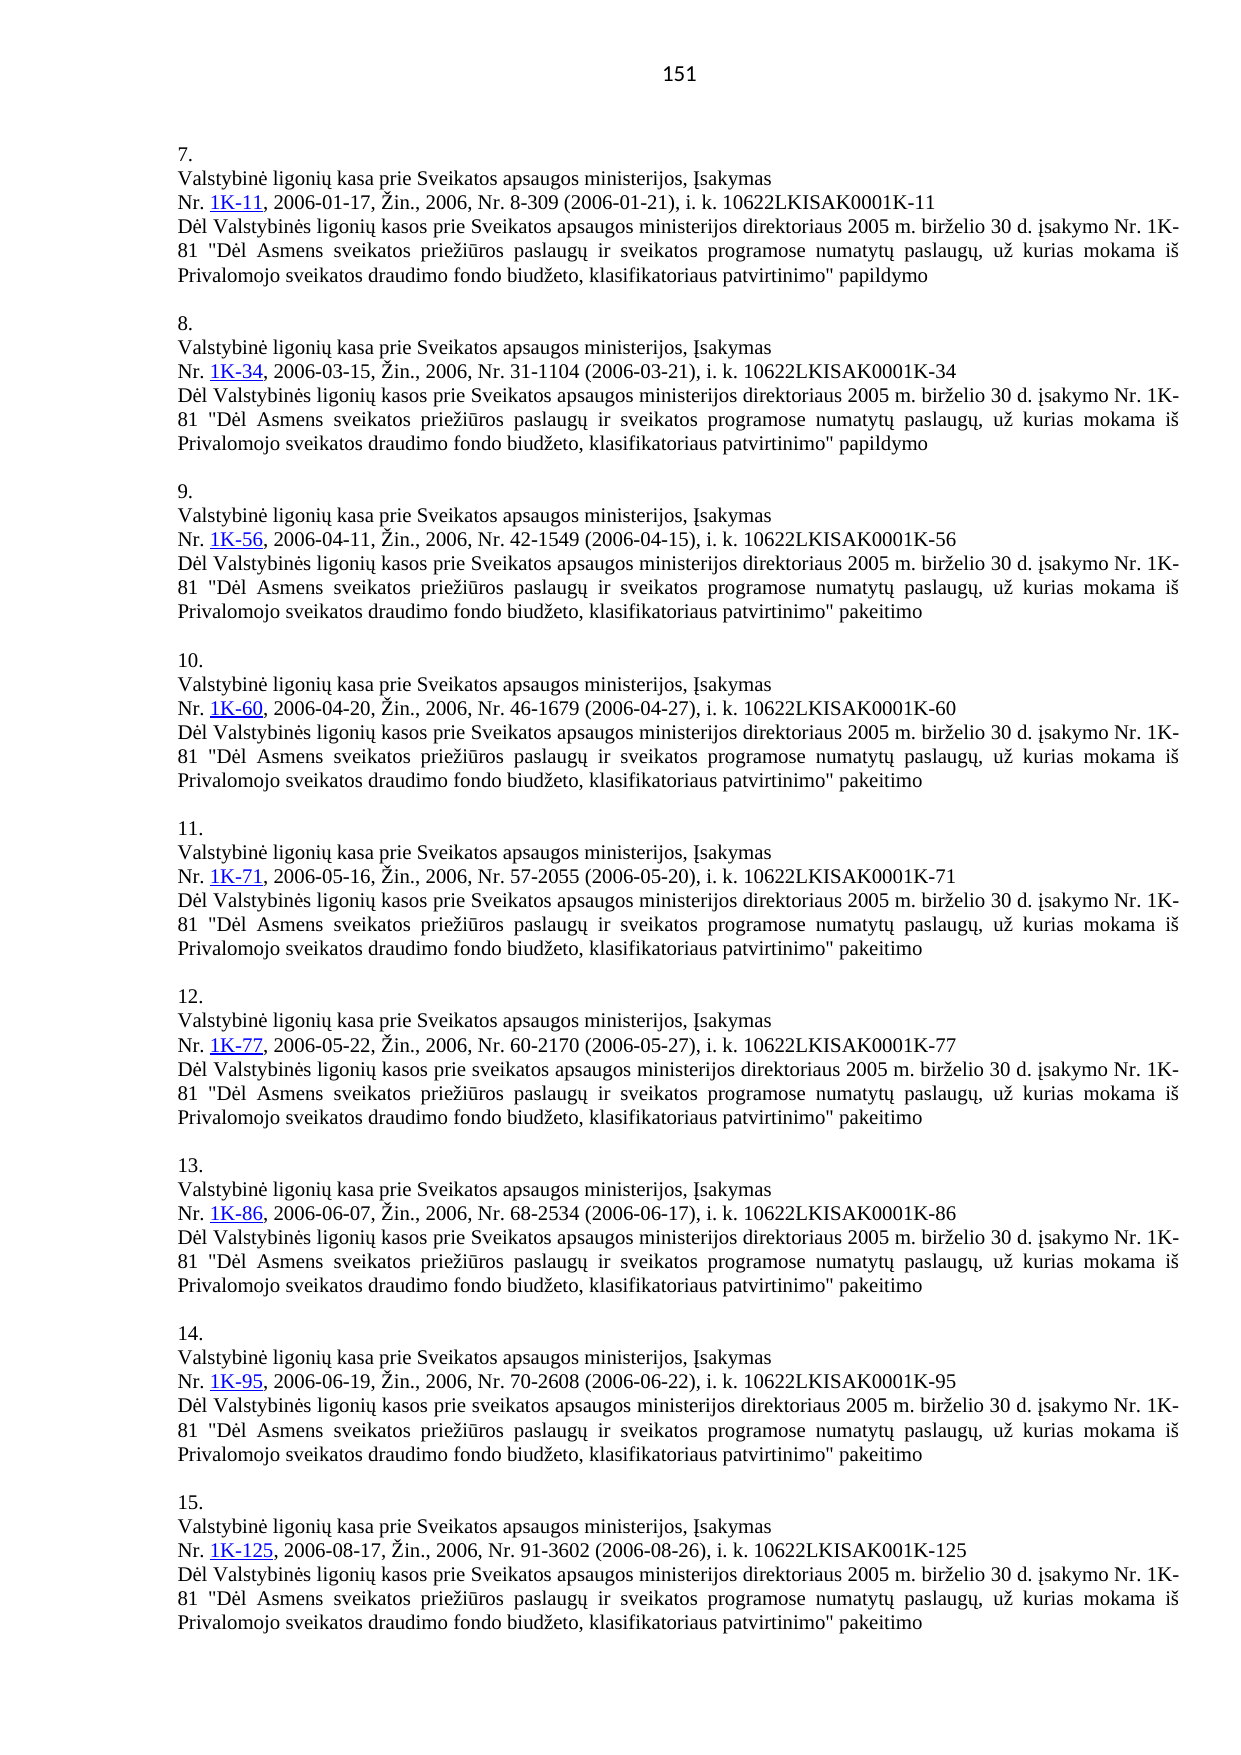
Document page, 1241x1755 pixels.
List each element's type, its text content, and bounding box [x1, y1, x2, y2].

text 12. [177, 984, 1181, 1008]
text Dėl Valstybinės ligonių kasos prie sveikatos apsaugos ministerijos direktoriaus 2005 m. birželio 30 d. įsakymo Nr. 1K-81 "Dėl Asmens sveikatos priežiūros paslaugų ir sveikatos programose numatytų paslaugų, už kurias mokama iš Privalomojo sveikatos draudimo fondo biudžeto, klasifikatoriaus patvirtinimo" pakeitimo [177, 1393, 1181, 1466]
text Dėl Valstybinės ligonių kasos prie Sveikatos apsaugos ministerijos direktoriaus 2005 m. birželio 30 d. įsakymo Nr. 1K-81 "Dėl Asmens sveikatos priežiūros paslaugų ir sveikatos programose numatytų paslaugų, už kurias mokama iš Privalomojo sveikatos draudimo fondo biudžeto, klasifikatoriaus patvirtinimo" pakeitimo [177, 551, 1181, 623]
text Valstybinė ligonių kasa prie Sveikatos apsaugos ministerijos, Įsakymas [177, 1177, 1181, 1201]
text Dėl Valstybinės ligonių kasos prie sveikatos apsaugos ministerijos direktoriaus 2005 m. birželio 30 d. įsakymo Nr. 1K-81 "Dėl Asmens sveikatos priežiūros paslaugų ir sveikatos programose numatytų paslaugų, už kurias mokama iš Privalomojo sveikatos draudimo fondo biudžeto, klasifikatoriaus patvirtinimo" pakeitimo [177, 1057, 1181, 1129]
text 10. [177, 647, 1181, 672]
text Nr. 1K-95, 2006-06-19, Žin., 2006, Nr. 70-2608 (2006-06-22), i. k. 10622LKISAK0001K-95 [177, 1369, 1181, 1393]
text Valstybinė ligonių kasa prie Sveikatos apsaugos ministerijos, Įsakymas [177, 166, 1181, 190]
text Dėl Valstybinės ligonių kasos prie Sveikatos apsaugos ministerijos direktoriaus 2005 m. birželio 30 d. įsakymo Nr. 1K-81 "Dėl Asmens sveikatos priežiūros paslaugų ir sveikatos programose numatytų paslaugų, už kurias mokama iš Privalomojo sveikatos draudimo fondo biudžeto, klasifikatoriaus patvirtinimo" pakeitimo [177, 1562, 1181, 1634]
text Nr. 1K-11, 2006-01-17, Žin., 2006, Nr. 8-309 (2006-01-21), i. k. 10622LKISAK0001K-11 [177, 190, 1181, 214]
text Valstybinė ligonių kasa prie Sveikatos apsaugos ministerijos, Įsakymas [177, 1345, 1181, 1369]
text Valstybinė ligonių kasa prie Sveikatos apsaugos ministerijos, Įsakymas [177, 672, 1181, 696]
text Valstybinė ligonių kasa prie Sveikatos apsaugos ministerijos, Įsakymas [177, 335, 1181, 359]
text Dėl Valstybinės ligonių kasos prie Sveikatos apsaugos ministerijos direktoriaus 2005 m. birželio 30 d. įsakymo Nr. 1K-81 "Dėl Asmens sveikatos priežiūros paslaugų ir sveikatos programose numatytų paslaugų, už kurias mokama iš Privalomojo sveikatos draudimo fondo biudžeto, klasifikatoriaus patvirtinimo" pakeitimo [177, 720, 1181, 792]
text Dėl Valstybinės ligonių kasos prie Sveikatos apsaugos ministerijos direktoriaus 2005 m. birželio 30 d. įsakymo Nr. 1K- 81 "Dėl Asmens sveikatos priežiūros paslaugų ir sveikatos programose numatytų paslaugų, už kurias mokama iš Privalomojo sveikatos draudimo fondo biudžeto, klasifikatoriaus patvirtinimo" papildymo [177, 214, 1181, 287]
text 11. [177, 816, 1181, 840]
text Nr. 1K-77, 2006-05-22, Žin., 2006, Nr. 60-2170 (2006-05-27), i. k. 10622LKISAK0001K-77 [177, 1032, 1181, 1057]
text Dėl Valstybinės ligonių kasos prie Sveikatos apsaugos ministerijos direktoriaus 2005 m. birželio 30 d. įsakymo Nr. 1K-81 "Dėl Asmens sveikatos priežiūros paslaugų ir sveikatos programose numatytų paslaugų, už kurias mokama iš Privalomojo sveikatos draudimo fondo biudžeto, klasifikatoriaus patvirtinimo" pakeitimo [177, 1225, 1181, 1297]
text Valstybinė ligonių kasa prie Sveikatos apsaugos ministerijos, Įsakymas [177, 840, 1181, 864]
text Valstybinė ligonių kasa prie Sveikatos apsaugos ministerijos, Įsakymas [177, 1008, 1181, 1032]
text Valstybinė ligonių kasa prie Sveikatos apsaugos ministerijos, Įsakymas [177, 1514, 1181, 1538]
text Valstybinė ligonių kasa prie Sveikatos apsaugos ministerijos, Įsakymas [177, 503, 1181, 527]
text Nr. 1K-125, 2006-08-17, Žin., 2006, Nr. 91-3602 (2006-08-26), i. k. 10622LKISAK001K-125 [177, 1538, 1181, 1562]
text Nr. 1K-60, 2006-04-20, Žin., 2006, Nr. 46-1679 (2006-04-27), i. k. 10622LKISAK0001K-60 [177, 696, 1181, 720]
text 7. [177, 142, 1181, 166]
text Nr. 1K-71, 2006-05-16, Žin., 2006, Nr. 57-2055 (2006-05-20), i. k. 10622LKISAK0001K-71 [177, 864, 1181, 888]
text Dėl Valstybinės ligonių kasos prie Sveikatos apsaugos ministerijos direktoriaus 2005 m. birželio 30 d. įsakymo Nr. 1K-81 "Dėl Asmens sveikatos priežiūros paslaugų ir sveikatos programose numatytų paslaugų, už kurias mokama iš Privalomojo sveikatos draudimo fondo biudžeto, klasifikatoriaus patvirtinimo" papildymo [177, 383, 1181, 455]
text 15. [177, 1490, 1181, 1514]
text 13. [177, 1153, 1181, 1177]
text 8. [177, 311, 1181, 335]
text 9. [177, 479, 1181, 503]
text 14. [177, 1321, 1181, 1345]
text Nr. 1K-86, 2006-06-07, Žin., 2006, Nr. 68-2534 (2006-06-17), i. k. 10622LKISAK0001K-86 [177, 1201, 1181, 1225]
text Nr. 1K-56, 2006-04-11, Žin., 2006, Nr. 42-1549 (2006-04-15), i. k. 10622LKISAK0001K-56 [177, 527, 1181, 551]
text Dėl Valstybinės ligonių kasos prie Sveikatos apsaugos ministerijos direktoriaus 2005 m. birželio 30 d. įsakymo Nr. 1K-81 "Dėl Asmens sveikatos priežiūros paslaugų ir sveikatos programose numatytų paslaugų, už kurias mokama iš Privalomojo sveikatos draudimo fondo biudžeto, klasifikatoriaus patvirtinimo" pakeitimo [177, 888, 1181, 960]
text Nr. 1K-34, 2006-03-15, Žin., 2006, Nr. 31-1104 (2006-03-21), i. k. 10622LKISAK0001K-34 [177, 359, 1181, 383]
